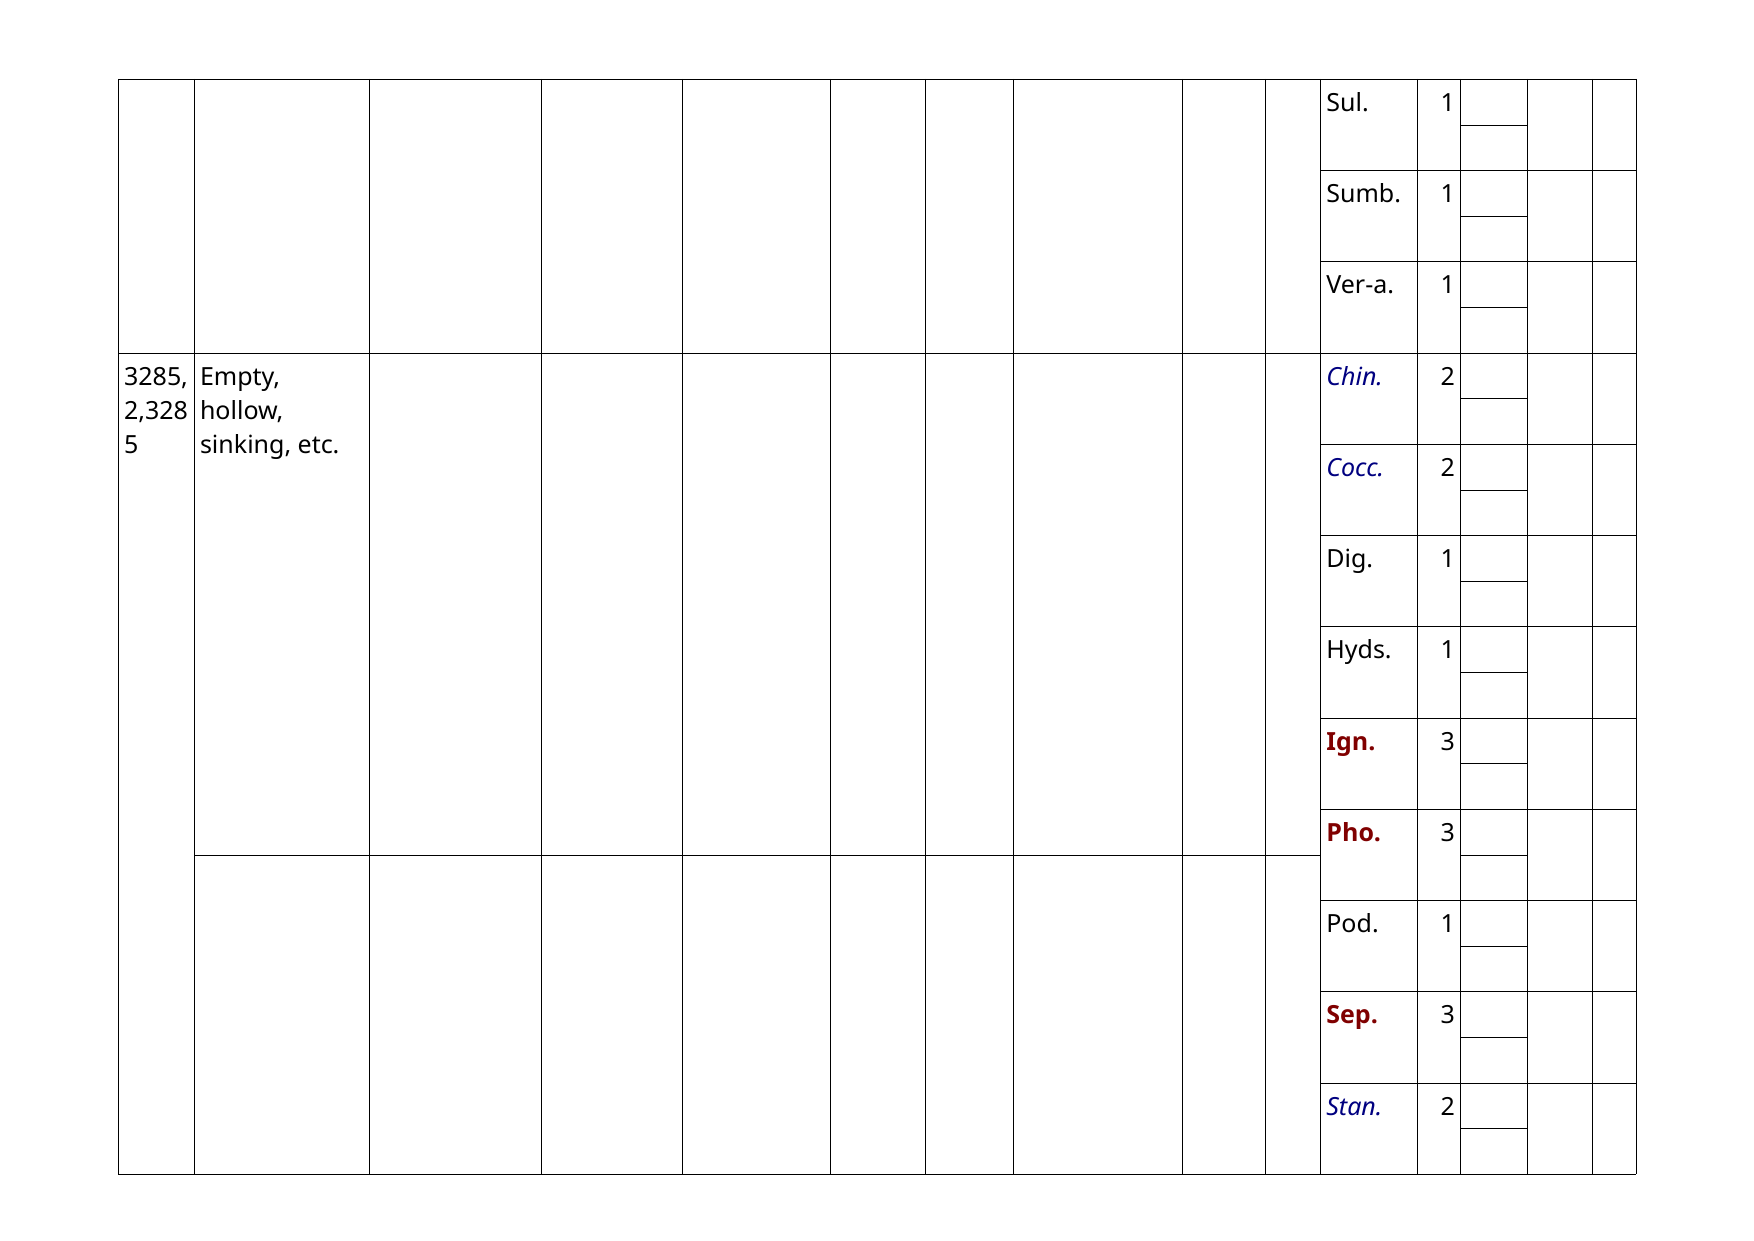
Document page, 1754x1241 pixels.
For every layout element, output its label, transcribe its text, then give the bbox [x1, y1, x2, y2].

table_cell [1593, 536, 1636, 626]
table_cell [1593, 1084, 1636, 1174]
table_cell [1528, 627, 1592, 718]
table_cell Cocc. [1321, 445, 1417, 535]
table_cell [1593, 80, 1636, 170]
table_cell [1528, 445, 1592, 535]
table_cell [370, 354, 541, 854]
table_cell 3 [1418, 719, 1460, 809]
table_cell Dig. [1321, 536, 1417, 626]
table_cell [926, 354, 1013, 854]
table_cell [1461, 627, 1527, 672]
table_cell Sep. [1321, 992, 1417, 1083]
table_cell [1461, 856, 1527, 900]
table_cell [195, 856, 369, 1174]
table_cell Hyds. [1321, 627, 1417, 718]
table_cell Ign. [1321, 719, 1417, 809]
table_cell [1461, 1084, 1527, 1128]
table_cell Empty, hollow, sinking, etc. [195, 354, 369, 854]
table_cell [1461, 764, 1527, 809]
table_cell Ver-a. [1321, 262, 1417, 353]
table_cell [1528, 171, 1592, 261]
table_cell [1461, 719, 1527, 763]
table_cell [370, 856, 541, 1174]
table_cell [1461, 901, 1527, 946]
table_cell [542, 856, 682, 1174]
table_cell [1461, 399, 1527, 444]
table_cell [1528, 262, 1592, 353]
table_cell [831, 856, 925, 1174]
table_cell [1461, 126, 1527, 170]
table_cell 1 [1418, 901, 1460, 991]
table_cell [1528, 719, 1592, 809]
table_cell [1461, 536, 1527, 581]
table_cell [683, 354, 830, 854]
table_cell [1593, 627, 1636, 718]
table_cell [195, 80, 369, 353]
table_cell [119, 80, 194, 353]
table_cell [926, 856, 1013, 1174]
table_cell [542, 80, 682, 353]
table_cell Chin. [1321, 354, 1417, 444]
table_cell [370, 80, 541, 353]
table_cell [1593, 262, 1636, 353]
table_cell [1461, 354, 1527, 398]
table_cell 2 [1418, 445, 1460, 535]
table_cell [1461, 217, 1527, 261]
table_cell [1528, 80, 1592, 170]
table_cell [1461, 308, 1527, 353]
table_cell [1461, 262, 1527, 307]
table_cell [1593, 719, 1636, 809]
table_cell [831, 354, 925, 854]
table_cell [1266, 354, 1320, 854]
table_cell 1 [1418, 171, 1460, 261]
table_cell 2 [1418, 1084, 1460, 1174]
table_cell [1593, 171, 1636, 261]
table_cell [1461, 947, 1527, 991]
table_cell [1593, 901, 1636, 991]
table_cell [1528, 1084, 1592, 1174]
table_cell [1528, 810, 1592, 900]
table_cell [1593, 445, 1636, 535]
table_cell [683, 856, 830, 1174]
table_cell [1593, 354, 1636, 444]
table_cell [1461, 673, 1527, 718]
table_cell [1014, 354, 1182, 854]
table_cell [1461, 1129, 1527, 1174]
table_cell [1183, 354, 1265, 854]
table_cell [1183, 80, 1265, 353]
table_cell Sumb. [1321, 171, 1417, 261]
table_cell [1266, 856, 1320, 1174]
table_cell [1528, 536, 1592, 626]
table_cell [1461, 1038, 1527, 1083]
table_cell [1461, 171, 1527, 216]
table_cell [831, 80, 925, 353]
table_cell 1 [1418, 536, 1460, 626]
table_cell [1528, 354, 1592, 444]
table_cell [1266, 80, 1320, 353]
table_cell 3285,2,3285 [119, 354, 194, 1174]
table_cell 2 [1418, 354, 1460, 444]
table_cell [1593, 992, 1636, 1083]
table_cell [1461, 491, 1527, 535]
table_cell [1461, 992, 1527, 1037]
table_cell [1014, 856, 1182, 1174]
table_cell [1461, 810, 1527, 854]
table_cell [926, 80, 1013, 353]
table_cell Pod. [1321, 901, 1417, 991]
table_cell [1528, 901, 1592, 991]
table_cell Sul. [1321, 80, 1417, 170]
table_cell 1 [1418, 262, 1460, 353]
table_cell [542, 354, 682, 854]
table_cell [1461, 80, 1527, 124]
table_cell [1461, 582, 1527, 626]
table_cell [683, 80, 830, 353]
table_cell [1014, 80, 1182, 353]
table_cell 3 [1418, 810, 1460, 900]
table_cell [1183, 856, 1265, 1174]
table_cell Stan. [1321, 1084, 1417, 1174]
table_cell Pho. [1321, 810, 1417, 900]
table_cell [1528, 992, 1592, 1083]
table_cell [1593, 810, 1636, 900]
table_cell [1461, 445, 1527, 489]
table_cell 1 [1418, 80, 1460, 170]
table_cell 1 [1418, 627, 1460, 718]
table_cell 3 [1418, 992, 1460, 1083]
